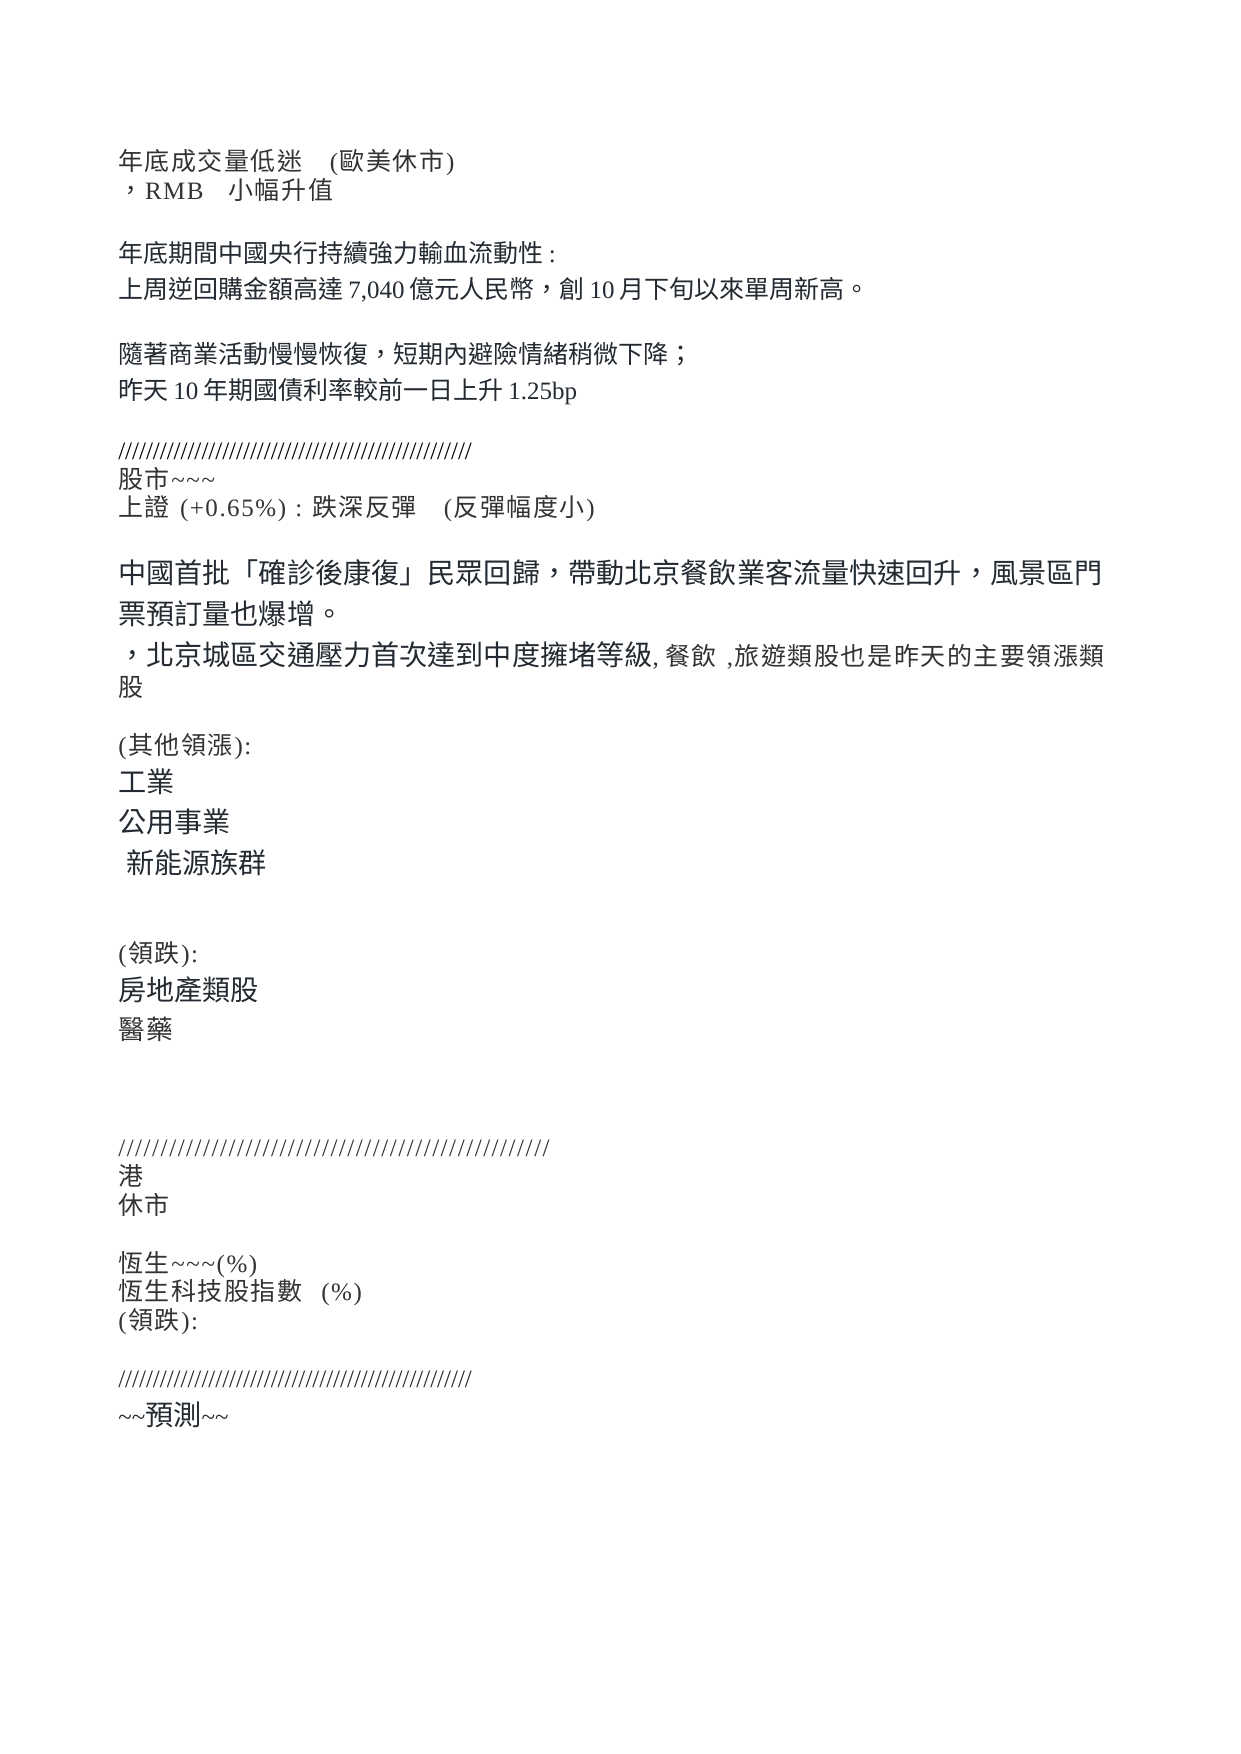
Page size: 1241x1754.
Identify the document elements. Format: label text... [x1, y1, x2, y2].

text 隨著商業活動慢慢恢復，短期內避險情緒稍微下降； [118, 334, 1122, 371]
text ，RMB 小幅升值 [118, 176, 1122, 204]
text 昨天10年期國債利率較前一日上升1.25bp [118, 371, 1122, 407]
text 上證 (+0.65%) : 跌深反彈 (反彈幅度小) [118, 493, 1122, 522]
text 中國首批「確診後康復」民眾回歸，帶動北京餐飲業客流量快速回升，風景區門票預訂量也爆增。 [118, 551, 1122, 632]
text (領跌): [118, 1306, 1122, 1335]
text /////////////////////////////////////////////////// [118, 436, 1122, 464]
text 工業 [118, 759, 1122, 800]
text ，北京城區交通壓力首次達到中度擁堵等級, 餐飲 ,旅遊類股也是昨天的主要領漲類股 [118, 632, 1122, 702]
text 醫藥 [118, 1009, 1122, 1047]
text 休市 [118, 1191, 1122, 1220]
text 新能源族群 [118, 841, 1122, 882]
text (領跌): [118, 939, 1122, 968]
text 恆生科技股指數 (%) [118, 1277, 1122, 1306]
text ~~預測~~ [118, 1393, 1122, 1433]
text /////////////////////////////////////////////////// [118, 1364, 1122, 1393]
text 年底期間中國央行持續強力輸血流動性 : [118, 233, 1122, 269]
text 年底成交量低迷 (歐美休市) [118, 147, 1122, 176]
text (其他領漲): [118, 731, 1122, 759]
text /////////////////////////////////////////////////// [118, 1133, 1122, 1162]
text 股市~~~ [118, 464, 1122, 493]
text 上周逆回購金額高達7,040億元人民幣，創10月下旬以來單周新高。 [118, 269, 1122, 306]
text 港 [118, 1162, 1122, 1191]
text 恆生~~~(%) [118, 1248, 1122, 1277]
text 公用事業 [118, 800, 1122, 841]
text 房地產類股 [118, 968, 1122, 1009]
